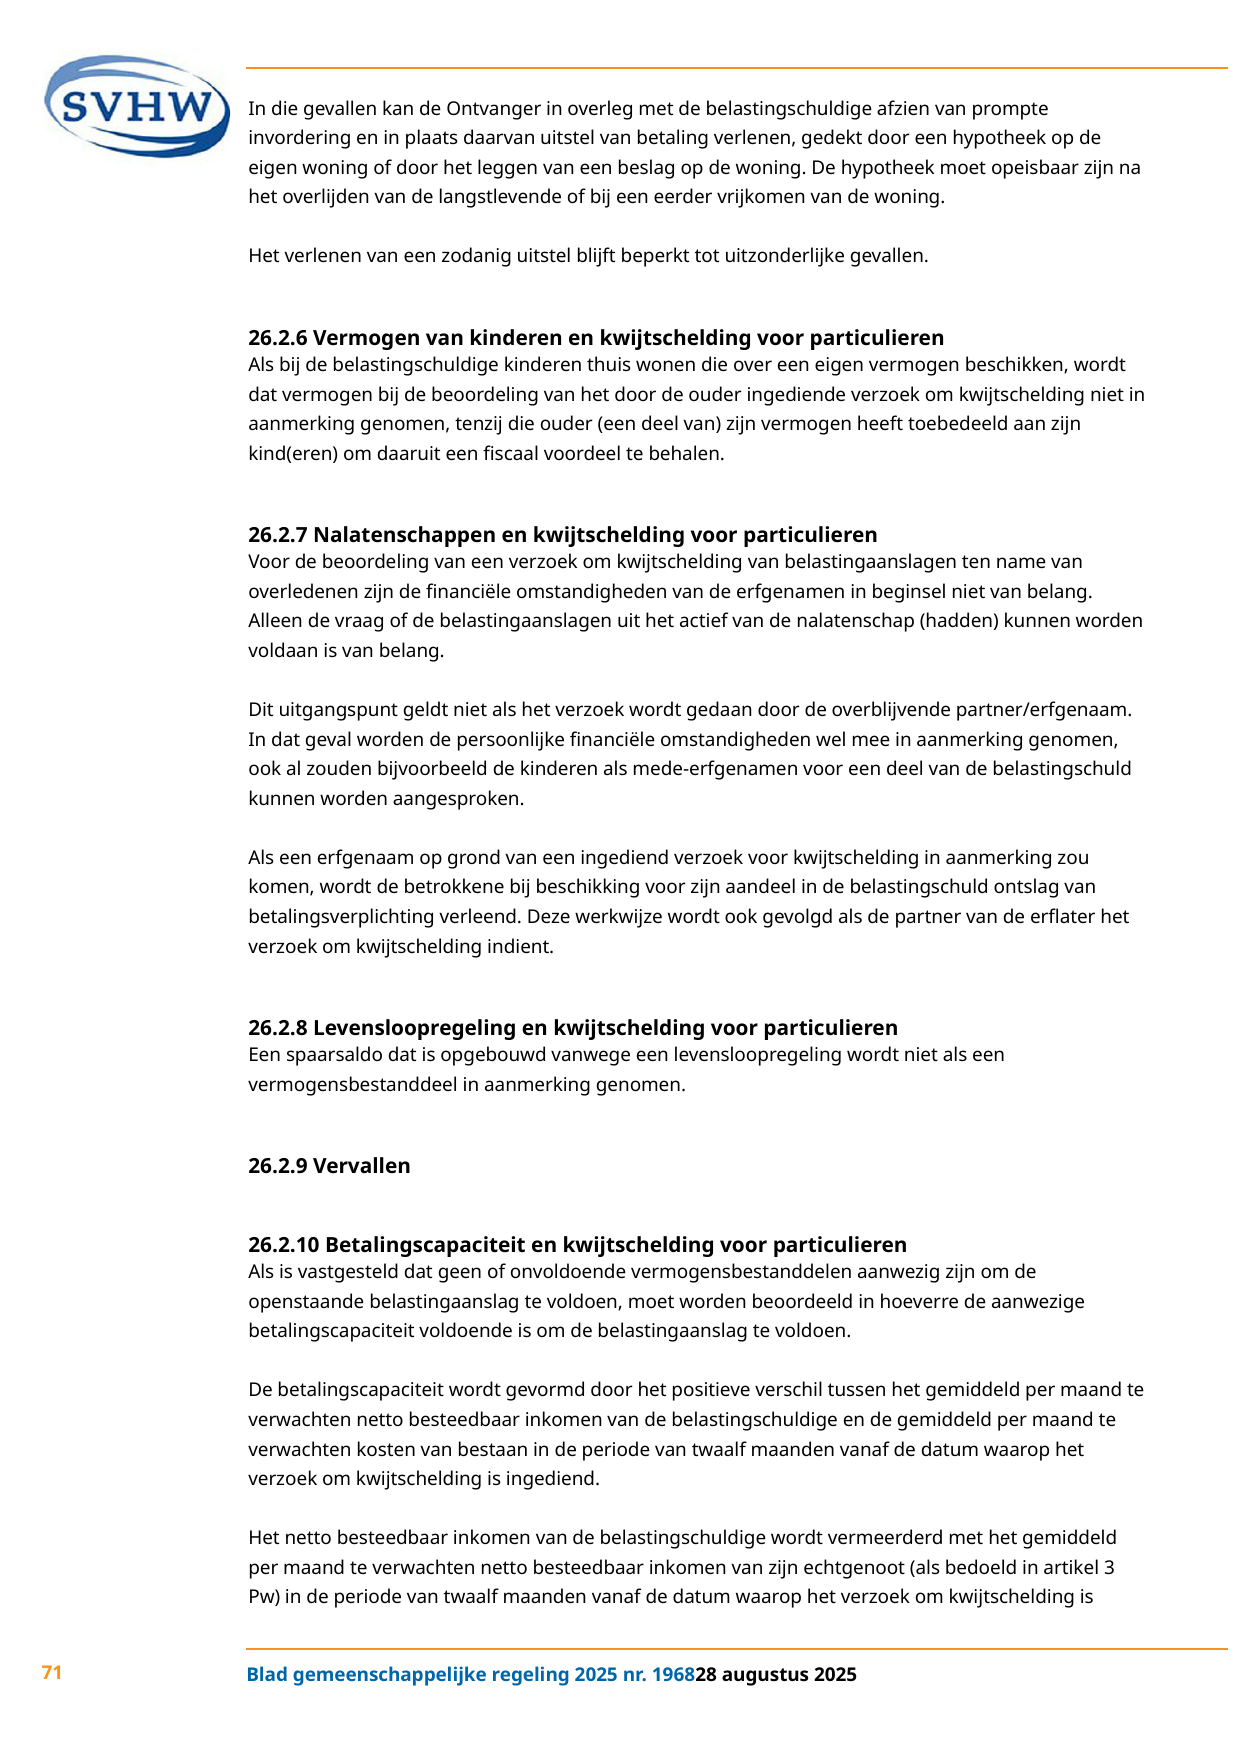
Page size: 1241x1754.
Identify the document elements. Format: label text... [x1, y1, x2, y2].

text Dit uitgangspunt geldt niet als het verzoek wordt gedaan door de overblijvende partner/erfgenaam. In dat geval worden de persoonlijke financiële omstandigheden wel mee in aanmerking genomen, ook al zouden bijvoorbeeld de kinderen als mede-erfgenamen voor een deel van de belastingschuld kunnen worden aangesproken. [248, 696, 1152, 811]
text In die gevallen kan de Ontvanger in overleg met de belastingschuldige afzien van prompte invordering en in plaats daarvan uitstel van betaling verlenen, gedekt door een hypotheek op de eigen woning of door het leggen van een beslag op de woning. De hypotheek moet opeisbaar zijn na het overlijden van de langstlevende of bij een eerder vrijkomen van de woning. [248, 95, 1152, 209]
text 26.2.6 Vermogen van kinderen en kwijtschelding voor particulieren [248, 323, 1152, 351]
picture [41, 47, 231, 172]
text Een spaarsaldo dat is opgebouwd vanwege een levensloopregeling wordt niet als een vermogensbestanddeel in aanmerking genomen. [248, 1041, 1152, 1097]
text Als bij de belastingschuldige kinderen thuis wonen die over een eigen vermogen beschikken, wordt dat vermogen bij de beoordeling van het door de ouder ingediende verzoek om kwijtschelding niet in aanmerking genomen, tenzij die ouder (een deel van) zijn vermogen heeft toebedeeld aan zijn kind(eren) om daaruit een fiscaal voordeel te behalen. [248, 351, 1152, 466]
text Het netto besteedbaar inkomen van de belastingschuldige wordt vermeerderd met het gemiddeld per maand te verwachten netto besteedbaar inkomen van zijn echtgenoot (als bedoeld in artikel 3 Pw) in de periode van twaalf maanden vanaf de datum waarop het verzoek om kwijtschelding is [248, 1524, 1152, 1609]
text 26.2.7 Nalatenschappen en kwijtschelding voor particulieren [248, 520, 1152, 548]
text Als is vastgesteld dat geen of onvoldoende vermogensbestanddelen aanwezig zijn om de openstaande belastingaanslag te voldoen, moet worden beoordeeld in hoeverre de aanwezige betalingscapaciteit voldoende is om de belastingaanslag te voldoen. [248, 1258, 1152, 1343]
text Het verlenen van een zodanig uitstel blijft beperkt tot uitzonderlijke gevallen. [248, 243, 1152, 268]
text 26.2.9 Vervallen [248, 1151, 1152, 1179]
text 26.2.10 Betalingscapaciteit en kwijtschelding voor particulieren [248, 1230, 1152, 1258]
text De betalingscapaciteit wordt gevormd door het positieve verschil tussen het gemiddeld per maand te verwachten netto besteedbaar inkomen van de belastingschuldige en de gemiddeld per maand te verwachten kosten van bestaan in de periode van twaalf maanden vanaf de datum waarop het verzoek om kwijtschelding is ingediend. [248, 1377, 1152, 1491]
text 26.2.8 Levensloopregeling en kwijtschelding voor particulieren [248, 1013, 1152, 1041]
text Als een erfgenaam op grond van een ingediend verzoek voor kwijtschelding in aanmerking zou komen, wordt de betrokkene bij beschikking voor zijn aandeel in de belastingschuld ontslag van betalingsverplichting verleend. Deze werkwijze wordt ook gevolgd als de partner van de erflater het verzoek om kwijtschelding indient. [248, 844, 1152, 959]
text Voor de beoordeling van een verzoek om kwijtschelding van belastingaanslagen ten name van overledenen zijn de financiële omstandigheden van de erfgenamen in beginsel niet van belang. Alleen de vraag of de belastingaanslagen uit het actief van de nalatenschap (hadden) kunnen worden voldaan is van belang. [248, 548, 1152, 663]
